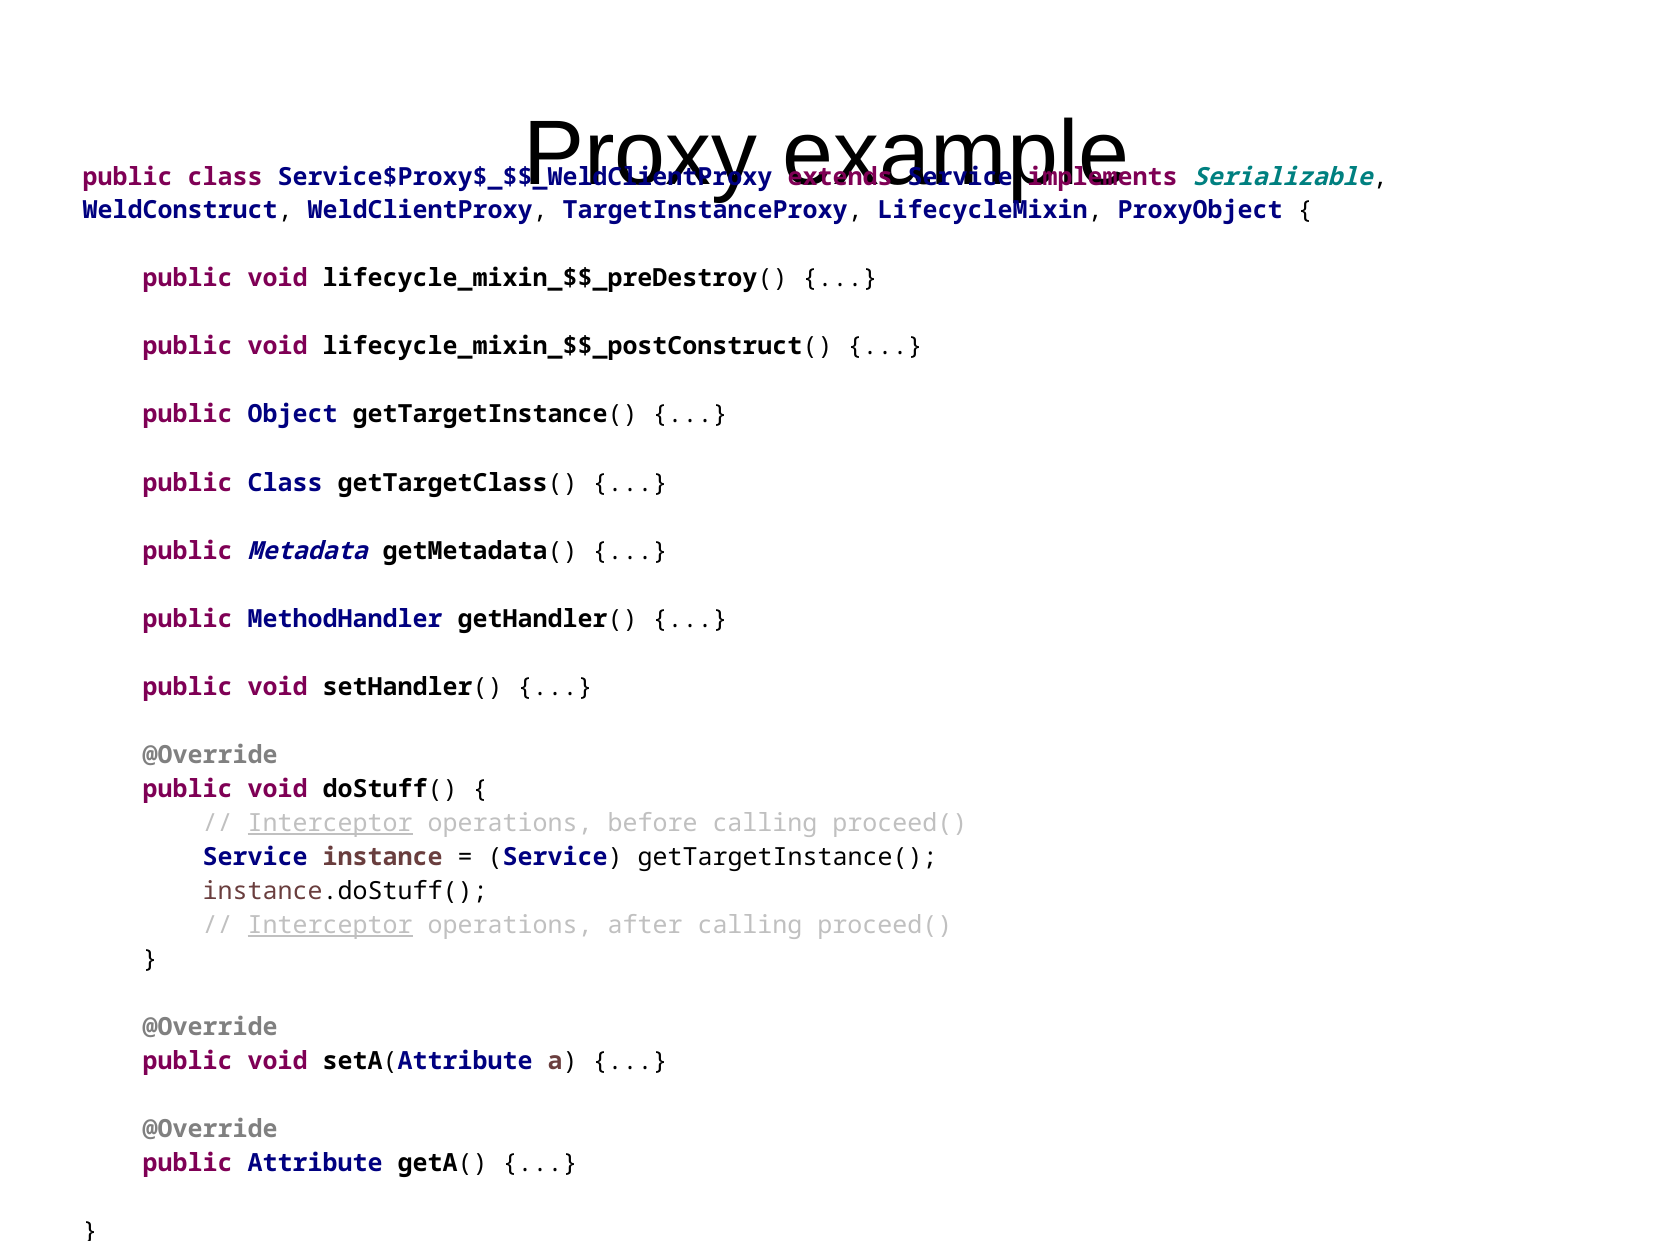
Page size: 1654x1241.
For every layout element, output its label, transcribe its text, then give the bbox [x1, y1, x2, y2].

list public class Service$Proxy$_$$_WeldClientProxy extends Service implements Serializable, WeldConstruct, WeldClientProxy, TargetInstanceProxy, LifecycleMixin, ProxyObject { public void lifecycle_mixin_$$_preDestroy() {...} public void lifecycle_mixin_$$_postConstruct() {...} public Object getTargetInstance() {...} public Class getTargetClass() {...} public Metadata getMetadata() {...} public MethodHandler getHandler() {...} public void setHandler() {...} @Override public void doStuff() { // Interceptor operations, before calling proceed() Service instance = (Service) getTargetInstance(); instance.doStuff(); // Interceptor operations, after calling proceed() } @Override public void setA(Attribute a) {...} @Override public Attribute getA() {...} } [82, 302, 1571, 1103]
title Proxy example [82, 49, 1571, 257]
